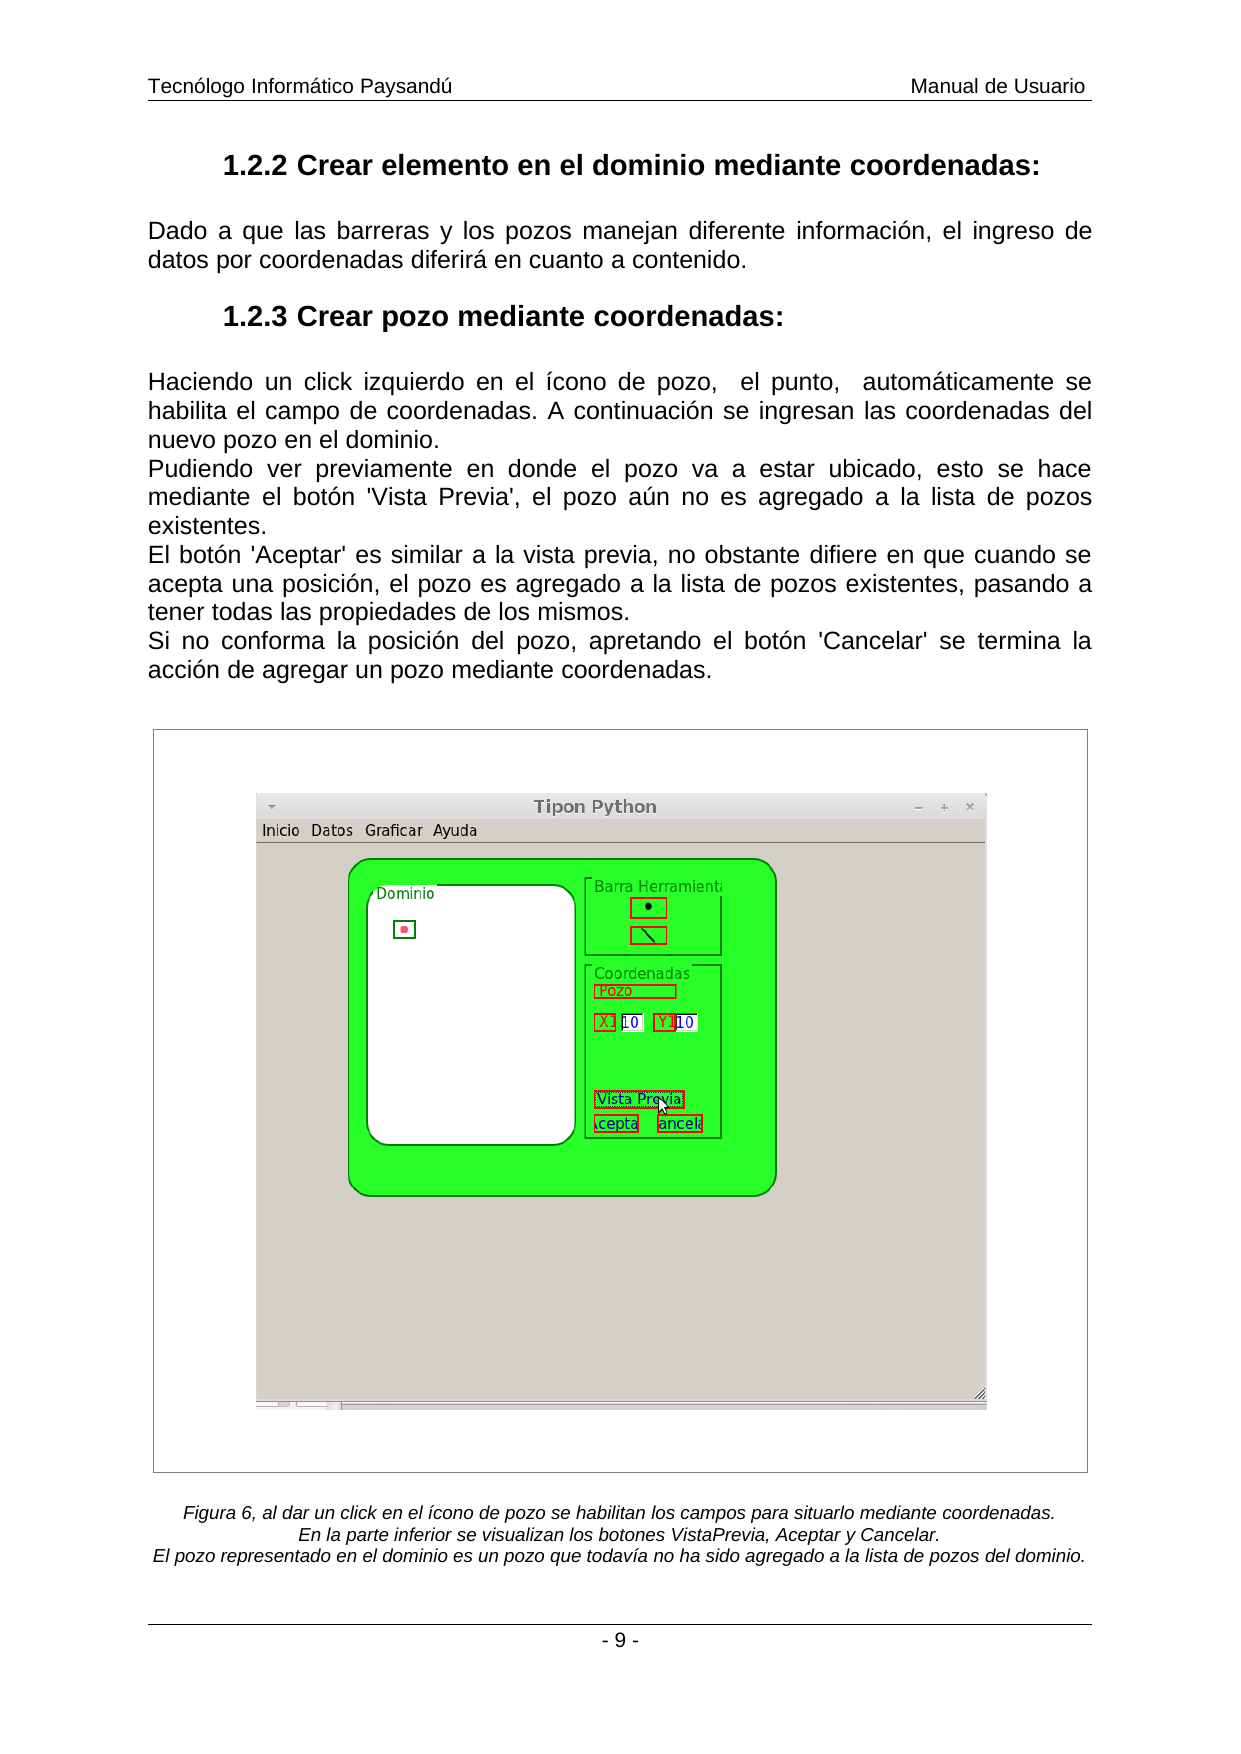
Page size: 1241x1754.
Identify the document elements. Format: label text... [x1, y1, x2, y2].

text Si no conforma la posición del pozo, apretando el botón 'Cancelar' se termina la acción de agregar un pozo mediante coordenadas. [148, 626, 1092, 683]
text Dado a que las barreras y los pozos manejan diferente información, el ingreso de datos por coordenadas diferirá en cuanto a contenido. [148, 216, 1092, 274]
subtitle Crear elemento en el dominio mediante coordenadas: [223, 148, 1092, 181]
text Pudiendo ver previamente en donde el pozo va a estar ubicado, esto se hace mediante el botón 'Vista Previa', el pozo aún no es agregado a la lista de pozos existentes. [148, 453, 1092, 540]
subtitle Crear pozo mediante coordenadas: [223, 299, 1092, 332]
text En la parte inferior se visualizan los botones VistaPrevia, Aceptar y Cancelar. [148, 1523, 1092, 1545]
picture [154, 730, 1087, 1472]
text Figura 6, al dar un click en el ícono de pozo se habilitan los campos para situarlo mediante coordenadas. [148, 1502, 1092, 1523]
text El botón 'Aceptar' es similar a la vista previa, no obstante difiere en que cuando se acepta una posición, el pozo es agregado a la lista de pozos existentes, pasando a tener todas las propiedades de los mismos. [148, 540, 1092, 626]
text El pozo representado en el dominio es un pozo que todavía no ha sido agregado a la lista de pozos del dominio. [148, 1545, 1092, 1567]
text Haciendo un click izquierdo en el ícono de pozo, el punto, automáticamente se habilita el campo de coordenadas. A continuación se ingresan las coordenadas del nuevo pozo en el dominio. [148, 367, 1092, 453]
